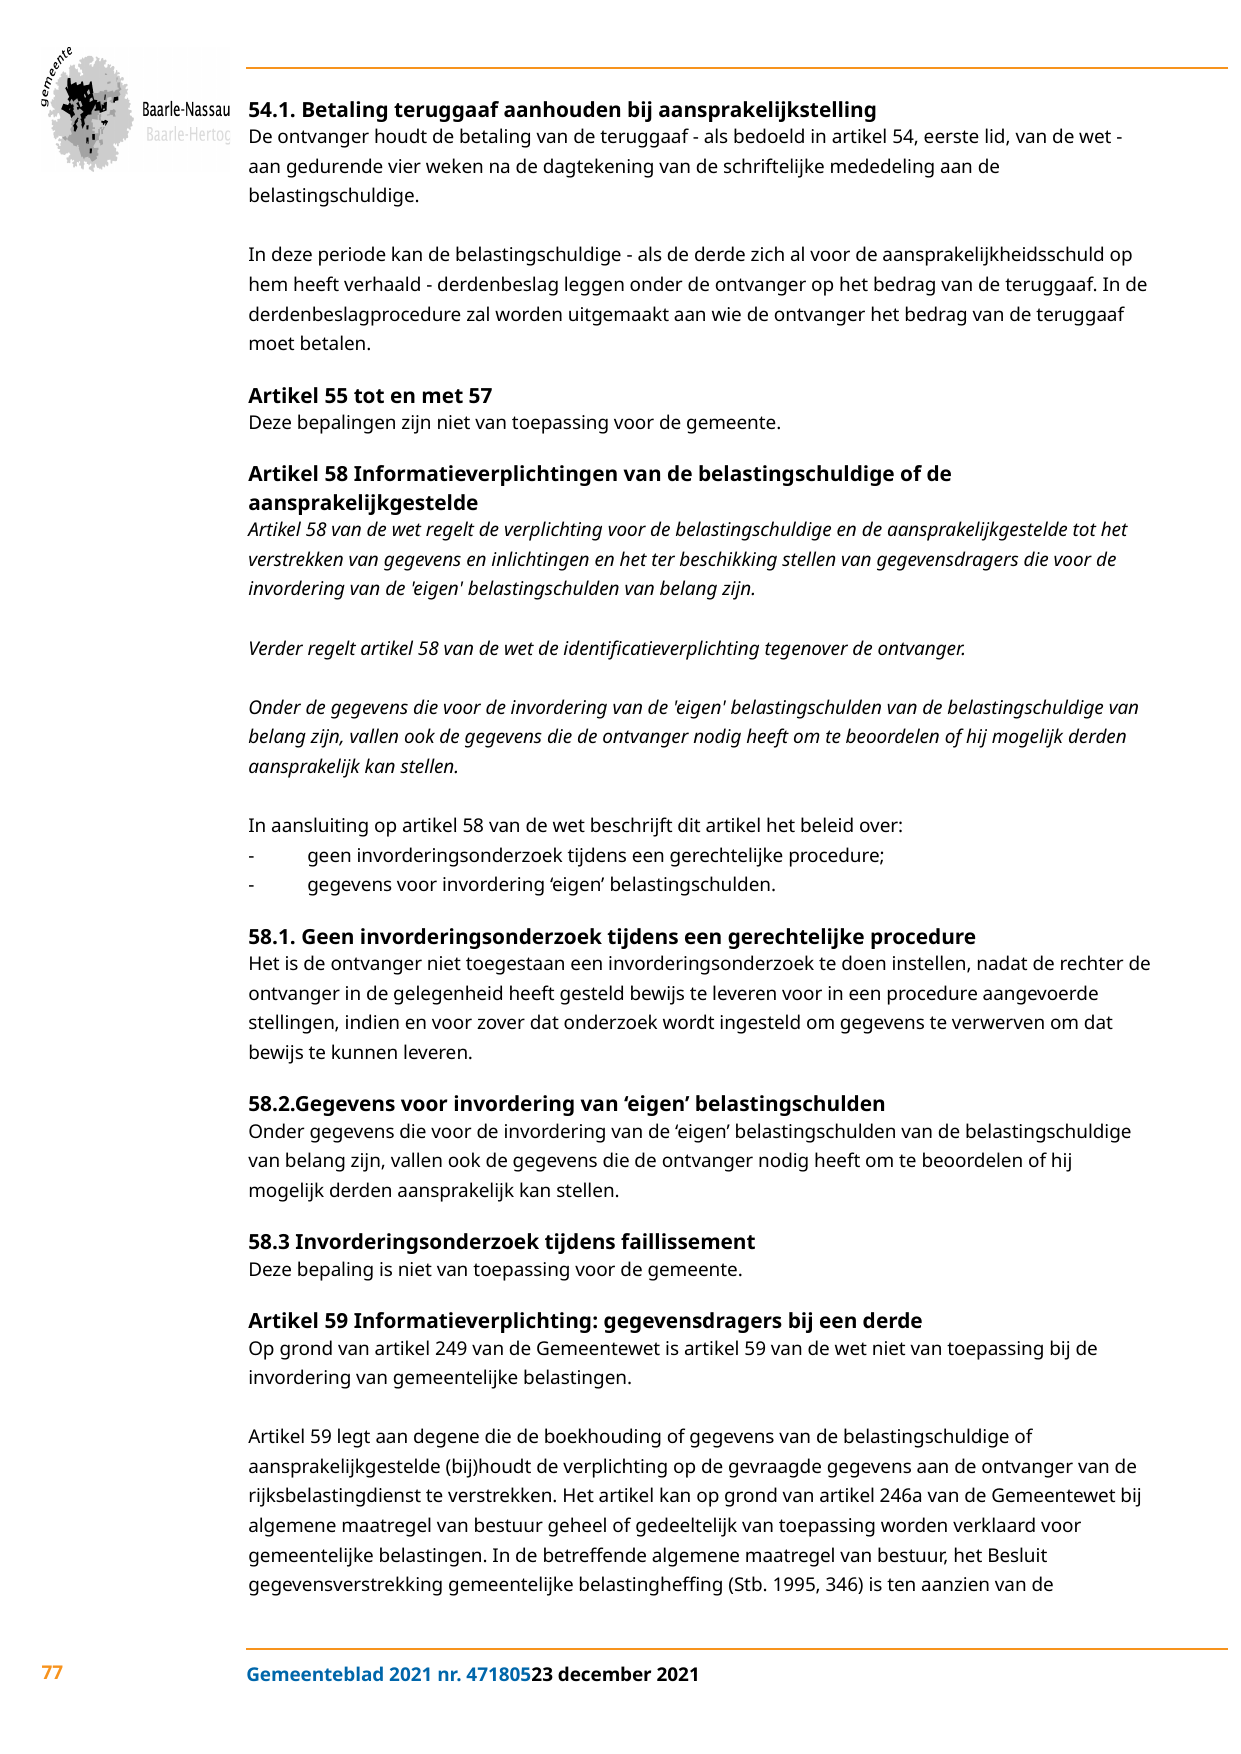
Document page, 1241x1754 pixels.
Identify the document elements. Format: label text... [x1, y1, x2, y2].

text 58.3 Invorderingsonderzoek tijdens faillissement [248, 1227, 1152, 1256]
picture [41, 47, 231, 172]
text Artikel 58 van de wet regelt de verplichting voor de belastingschuldige en de aansprakelijkgestelde tot het verstrekken van gegevens en inlichtingen en het ter beschikking stellen van gegevensdragers die voor de invordering van de 'eigen' belastingschulden van belang zijn. [248, 516, 1152, 601]
text Onder de gegevens die voor de invordering van de 'eigen' belastingschulden van de belastingschuldige van belang zijn, vallen ook de gegevens die de ontvanger nodig heeft om te beoordelen of hij mogelijk derden aansprakelijk kan stellen. [248, 694, 1152, 779]
text Deze bepalingen zijn niet van toepassing voor de gemeente. [248, 409, 1152, 435]
text Onder gegevens die voor de invordering van de ‘eigen’ belastingschulden van de belastingschuldige van belang zijn, vallen ook de gegevens die de ontvanger nodig heeft om te beoordelen of hij mogelijk derden aansprakelijk kan stellen. [248, 1118, 1152, 1203]
text Deze bepaling is niet van toepassing voor de gemeente. [248, 1256, 1152, 1282]
text Artikel 59 legt aan degene die de boekhouding of gegevens van de belastingschuldige of aansprakelijkgestelde (bij)houdt de verplichting op de gevraagde gegevens aan de ontvanger van de rijksbelastingdienst te verstrekken. Het artikel kan op grond van artikel 246a van de Gemeentewet bij algemene maatregel van bestuur geheel of gedeeltelijk van toepassing worden verklaard voor gemeentelijke belastingen. In de betreffende algemene maatregel van bestuur, het Besluit gegevensverstrekking gemeentelijke belastingheffing (Stb. 1995, 346) is ten aanzien van de [248, 1423, 1152, 1597]
text Verder regelt artikel 58 van de wet de identificatieverplichting tegenover de ontvanger. [248, 635, 1152, 661]
text 58.2.Gegevens voor invordering van ‘eigen’ belastingschulden [248, 1089, 1152, 1118]
text Artikel 55 tot en met 57 [248, 381, 1152, 409]
text Het is de ontvanger niet toegestaan een invorderingsonderzoek te doen instellen, nadat de rechter de ontvanger in de gelegenheid heeft gesteld bewijs te leveren voor in een procedure aangevoerde stellingen, indien en voor zover dat onderzoek wordt ingesteld om gegevens te verwerven om dat bewijs te kunnen leveren. [248, 950, 1152, 1065]
text 58.1. Geen invorderingsonderzoek tijdens een gerechtelijke procedure [248, 922, 1152, 950]
text Artikel 58 Informatieverplichtingen van de belastingschuldige of de aansprakelijkgestelde [248, 459, 1152, 516]
text De ontvanger houdt de betaling van de teruggaaf - als bedoeld in artikel 54, eerste lid, van de wet - aan gedurende vier weken na de dagtekening van de schriftelijke mededeling aan de belastingschuldige. [248, 123, 1152, 208]
text 54.1. Betaling teruggaaf aanhouden bij aansprakelijkstelling [248, 95, 1152, 123]
text In deze periode kan de belastingschuldige - als de derde zich al voor de aansprakelijkheidsschuld op hem heeft verhaald - derdenbeslag leggen onder de ontvanger op het bedrag van de teruggaaf. In de derdenbeslagprocedure zal worden uitgemaakt aan wie de ontvanger het bedrag van de teruggaaf moet betalen. [248, 242, 1152, 356]
text Op grond van artikel 249 van de Gemeentewet is artikel 59 van de wet niet van toepassing bij de invordering van gemeentelijke belastingen. [248, 1335, 1152, 1390]
list gegevens voor invordering ‘eigen’ belastingschulden. [248, 871, 1152, 897]
text Artikel 59 Informatieverplichting: gegevensdragers bij een derde [248, 1306, 1152, 1335]
text In aansluiting op artikel 58 van de wet beschrijft dit artikel het beleid over: [248, 812, 1152, 838]
list geen invorderingsonderzoek tijdens een gerechtelijke procedure; [248, 842, 1152, 868]
